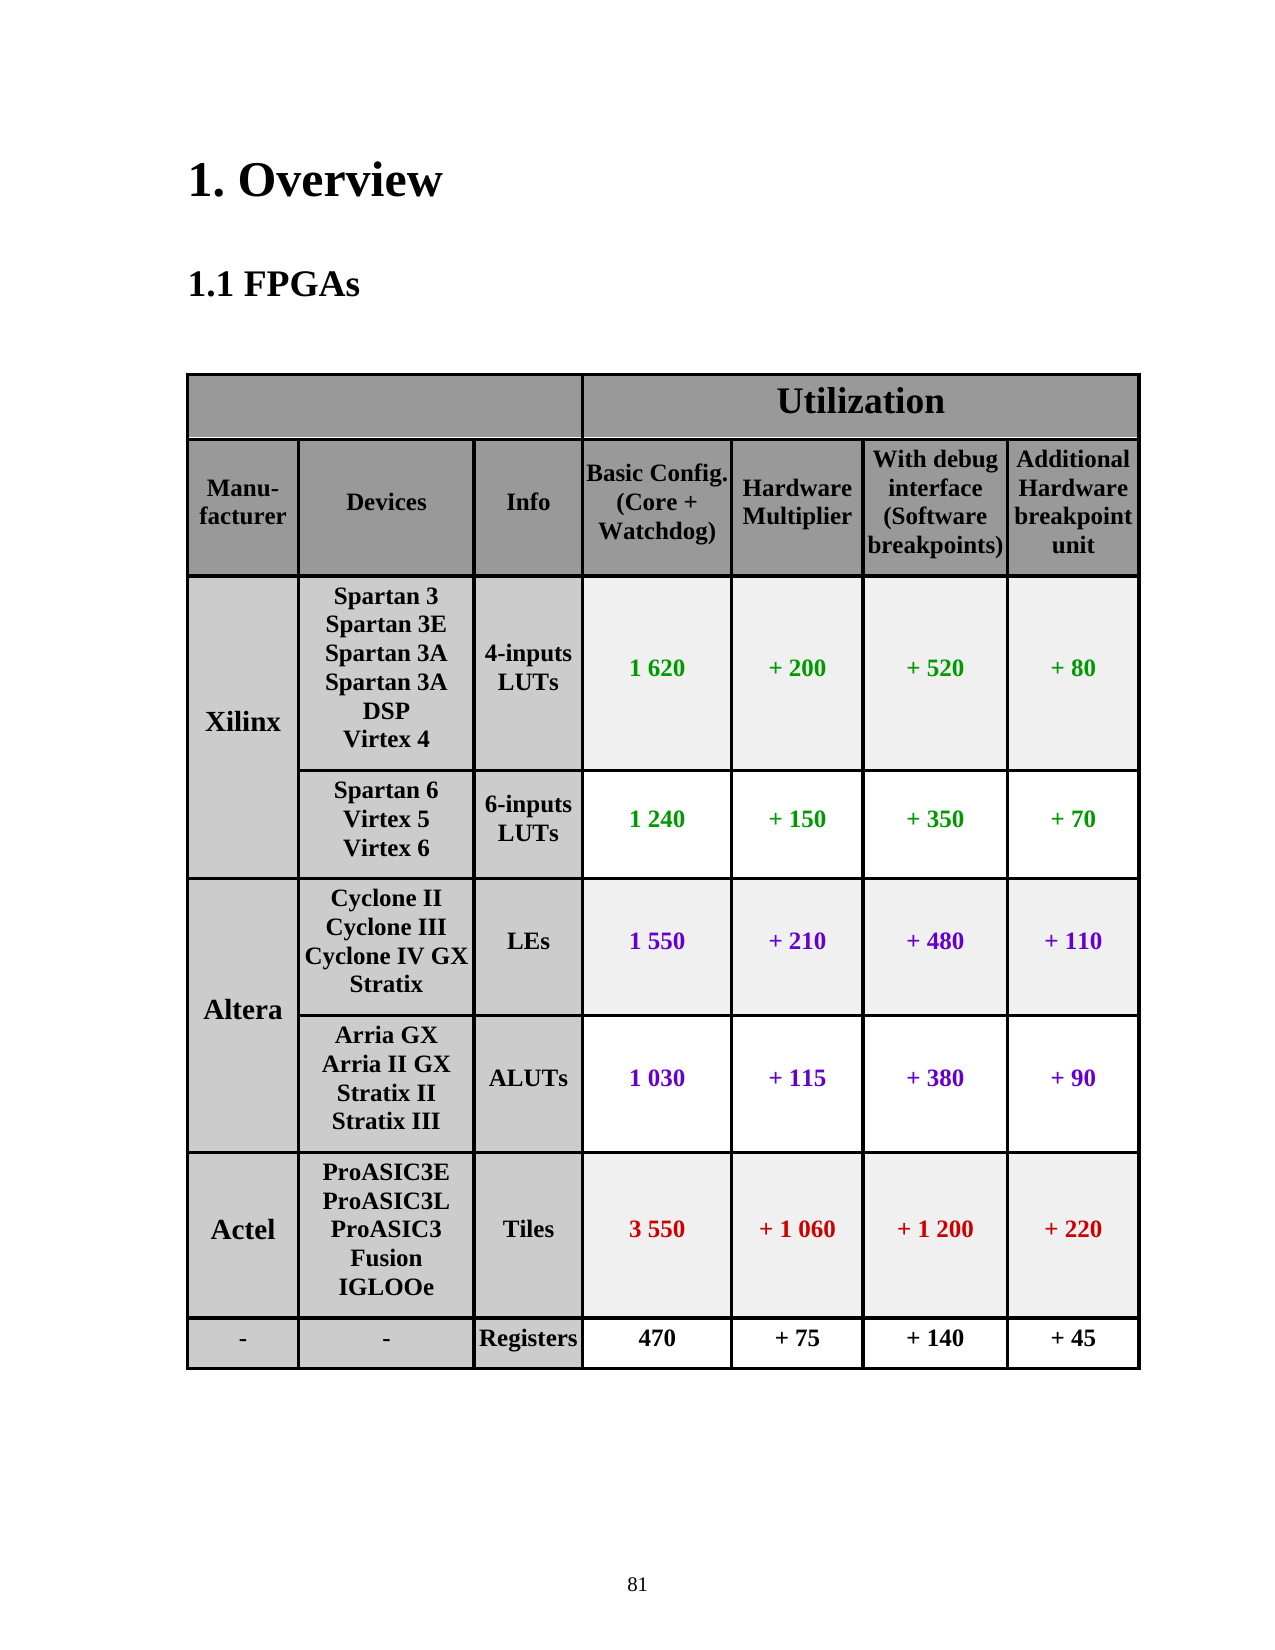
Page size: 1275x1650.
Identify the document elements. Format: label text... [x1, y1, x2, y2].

table_cell + 480 [865, 880, 1006, 1014]
text 1.1 FPGAs [187, 261, 1088, 304]
table_cell + 150 [733, 772, 861, 877]
table_cell + 80 [1009, 578, 1137, 769]
table_cell + 200 [733, 578, 861, 769]
table_cell With debug interface (Software breakpoints) [865, 441, 1006, 574]
table_cell 470 [584, 1320, 730, 1367]
table_cell Basic Config. (Core + Watchdog) [584, 441, 730, 574]
text 1. Overview [187, 150, 1088, 207]
table_cell Spartan 3 Spartan 3E Spartan 3A Spartan 3A DSP Virtex 4 [300, 578, 472, 769]
table_cell Hardware Multiplier [733, 441, 861, 574]
table_cell + 45 [1009, 1320, 1137, 1367]
table_cell Actel [189, 1154, 297, 1316]
table_cell + 90 [1009, 1017, 1137, 1151]
table_cell + 140 [865, 1320, 1006, 1367]
table_cell Arria GX Arria II GX Stratix II Stratix III [300, 1017, 472, 1151]
table_cell Spartan 6 Virtex 5 Virtex 6 [300, 772, 472, 877]
table_cell ALUTs [476, 1017, 581, 1151]
table_cell + 1 200 [865, 1154, 1006, 1316]
table_cell + 350 [865, 772, 1006, 877]
table_cell 6-inputs LUTs [476, 772, 581, 877]
table_cell Xilinx [189, 578, 297, 877]
table_cell 1 240 [584, 772, 730, 877]
table_header [189, 376, 581, 437]
table_cell + 380 [865, 1017, 1006, 1151]
table_cell + 1 060 [733, 1154, 861, 1316]
table_cell Cyclone II Cyclone III Cyclone IV GX Stratix [300, 880, 472, 1014]
table_cell + 520 [865, 578, 1006, 769]
table_cell Additional Hardware breakpoint unit [1009, 441, 1137, 574]
table_cell Registers [476, 1320, 581, 1367]
table_cell + 70 [1009, 772, 1137, 877]
table_cell Altera [189, 880, 297, 1151]
table_cell + 75 [733, 1320, 861, 1367]
table_cell 4-inputs LUTs [476, 578, 581, 769]
table_cell + 210 [733, 880, 861, 1014]
table_cell - [300, 1320, 472, 1367]
table_cell ProASIC3E ProASIC3L ProASIC3 Fusion IGLOOe [300, 1154, 472, 1316]
table_cell Manu-facturer [189, 441, 297, 574]
table_cell + 220 [1009, 1154, 1137, 1316]
table_cell 1 620 [584, 578, 730, 769]
table_cell Tiles [476, 1154, 581, 1316]
table_header Utilization [584, 376, 1137, 437]
table_cell Devices [300, 441, 472, 574]
table_cell LEs [476, 880, 581, 1014]
table_cell 1 030 [584, 1017, 730, 1151]
table_cell - [189, 1320, 297, 1367]
table_cell + 115 [733, 1017, 861, 1151]
table_cell 3 550 [584, 1154, 730, 1316]
table_cell 1 550 [584, 880, 730, 1014]
table_cell + 110 [1009, 880, 1137, 1014]
table_cell Info [476, 441, 581, 574]
